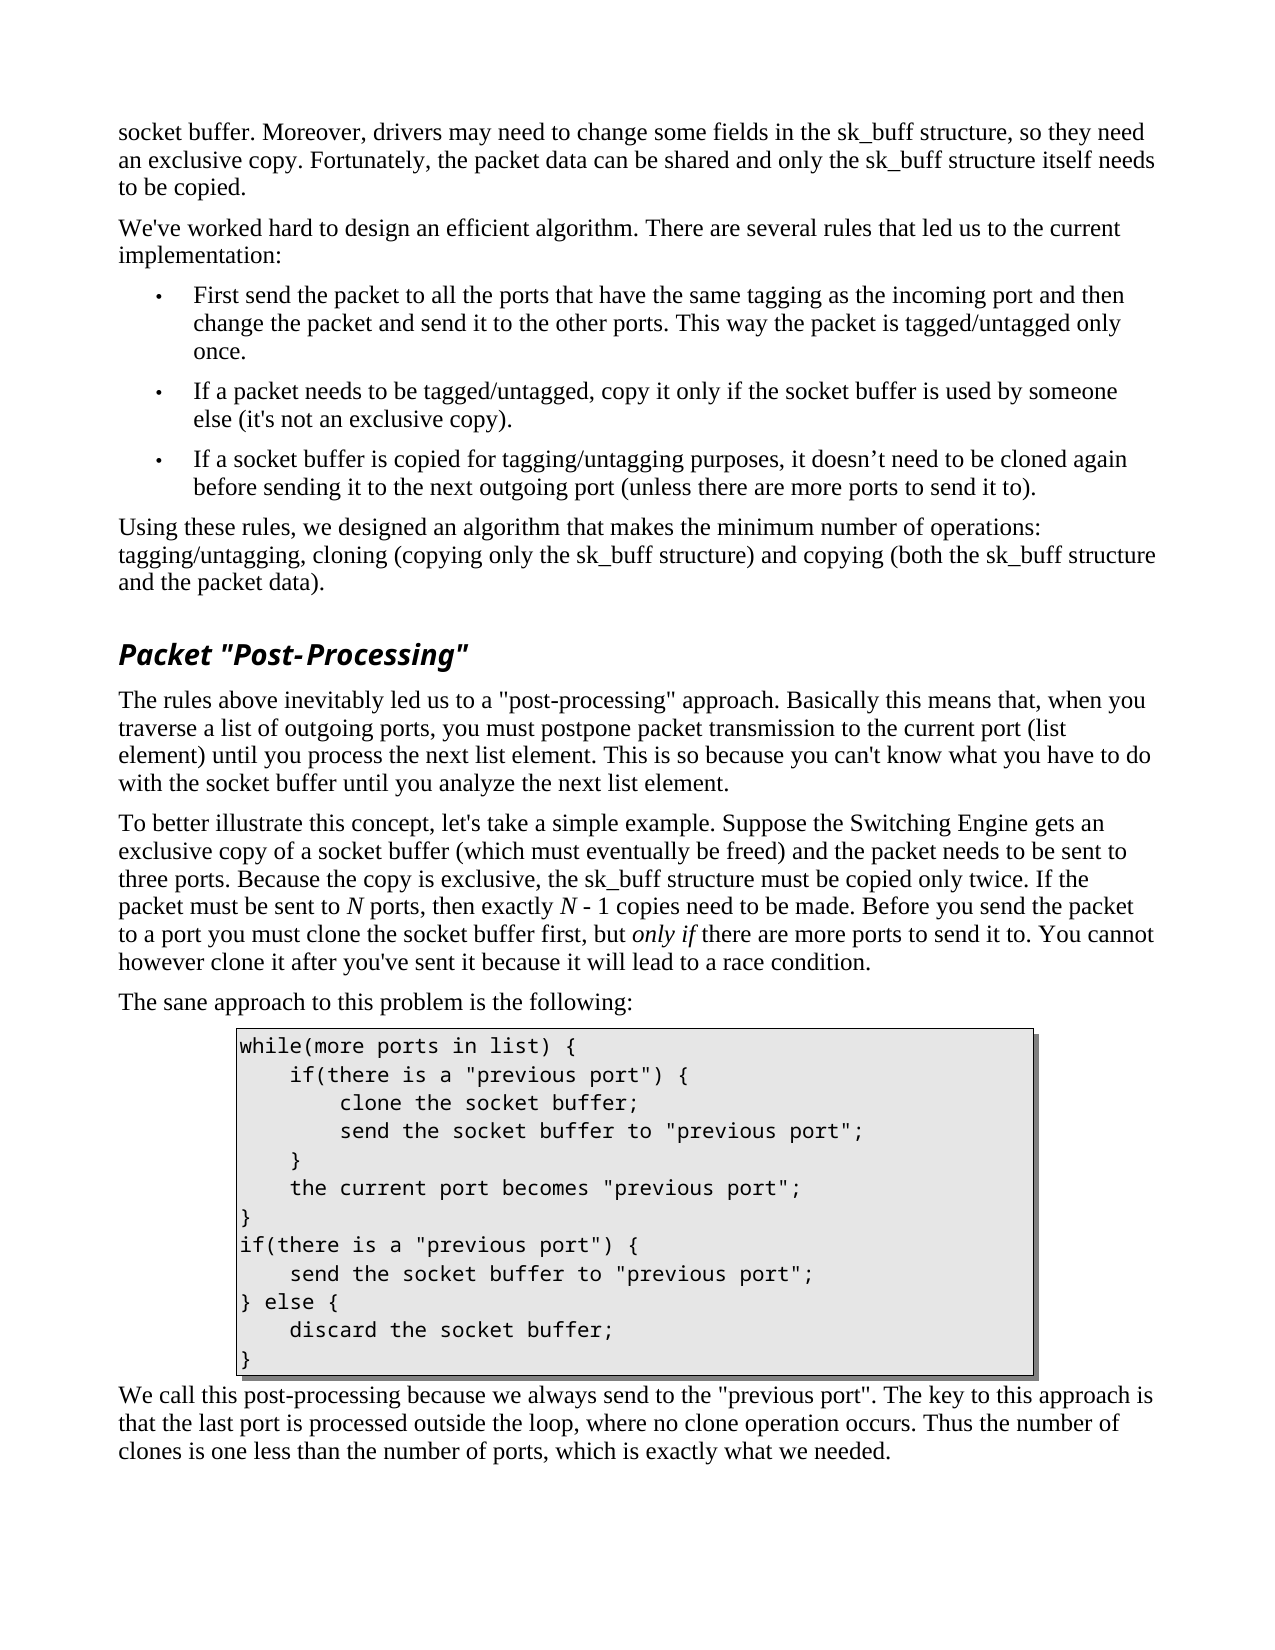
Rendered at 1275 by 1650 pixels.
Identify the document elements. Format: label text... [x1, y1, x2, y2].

text the current port becomes "previous port"; [237, 1170, 1033, 1199]
text } [237, 1142, 1033, 1170]
text } else { [237, 1284, 1033, 1313]
text send the socket buffer to "previous port"; [237, 1256, 1033, 1284]
text } [237, 1341, 1033, 1375]
text send the socket buffer to "previous port"; [237, 1113, 1033, 1142]
text } [237, 1199, 1033, 1227]
list If a socket buffer is copied for tagging/untagging purposes, it doesn’t need to be cloned again before sending it to the next outgoing port (unless there are more ports to send it to). [156, 445, 1157, 501]
text socket buffer. Moreover, drivers may need to change some fields in the sk_buff structure, so they need an exclusive copy. Fortunately, the packet data can be shared and only the sk_buff structure itself needs to be copied. [118, 118, 1157, 201]
text if(there is a "previous port") { [237, 1227, 1033, 1256]
text while(more ports in list) { [237, 1029, 1033, 1057]
text The rules above inevitably led us to a "post‑processing" approach. Basically this means that, when you traverse a list of outgoing ports, you must postpone packet transmission to the current port (list element) until you process the next list element. This is so because you can't know what you have to do with the socket buffer until you analyze the next list element. [118, 686, 1157, 797]
subtitle Packet "Post‑Processing" [118, 634, 1157, 673]
list First send the packet to all the ports that have the same tagging as the incoming port and then change the packet and send it to the other ports. This way the packet is tagged/untagged only once. [156, 282, 1157, 365]
text The sane approach to this problem is the following: [118, 988, 1157, 1016]
text clone the socket buffer; [237, 1085, 1033, 1113]
list If a packet needs to be tagged/untagged, copy it only if the socket buffer is used by someone else (it's not an exclusive copy). [156, 377, 1157, 433]
text Using these rules, we designed an algorithm that makes the minimum number of operations: tagging/untagging, cloning (copying only the sk_buff structure) and copying (both the sk_buff structure and the packet data). [118, 513, 1157, 596]
text discard the socket buffer; [237, 1313, 1033, 1341]
text if(there is a "previous port") { [237, 1057, 1033, 1085]
text We call this post‑processing because we always send to the "previous port". The key to this approach is that the last port is processed outside the loop, where no clone operation occurs. Thus the number of clones is one less than the number of ports, which is exactly what we needed. [118, 1381, 1157, 1464]
text We've worked hard to design an efficient algorithm. There are several rules that led us to the current implementation: [118, 214, 1157, 269]
text To better illustrate this concept, let's take a simple example. Suppose the Switching Engine gets an exclusive copy of a socket buffer (which must eventually be freed) and the packet needs to be sent to three ports. Because the copy is exclusive, the sk_buff structure must be copied only twice. If the packet must be sent to N ports, then exactly N - 1 copies need to be made. Before you send the packet to a port you must clone the socket buffer first, but only if there are more ports to send it to. You cannot however clone it after you've sent it because it will lead to a race condition. [118, 809, 1157, 976]
